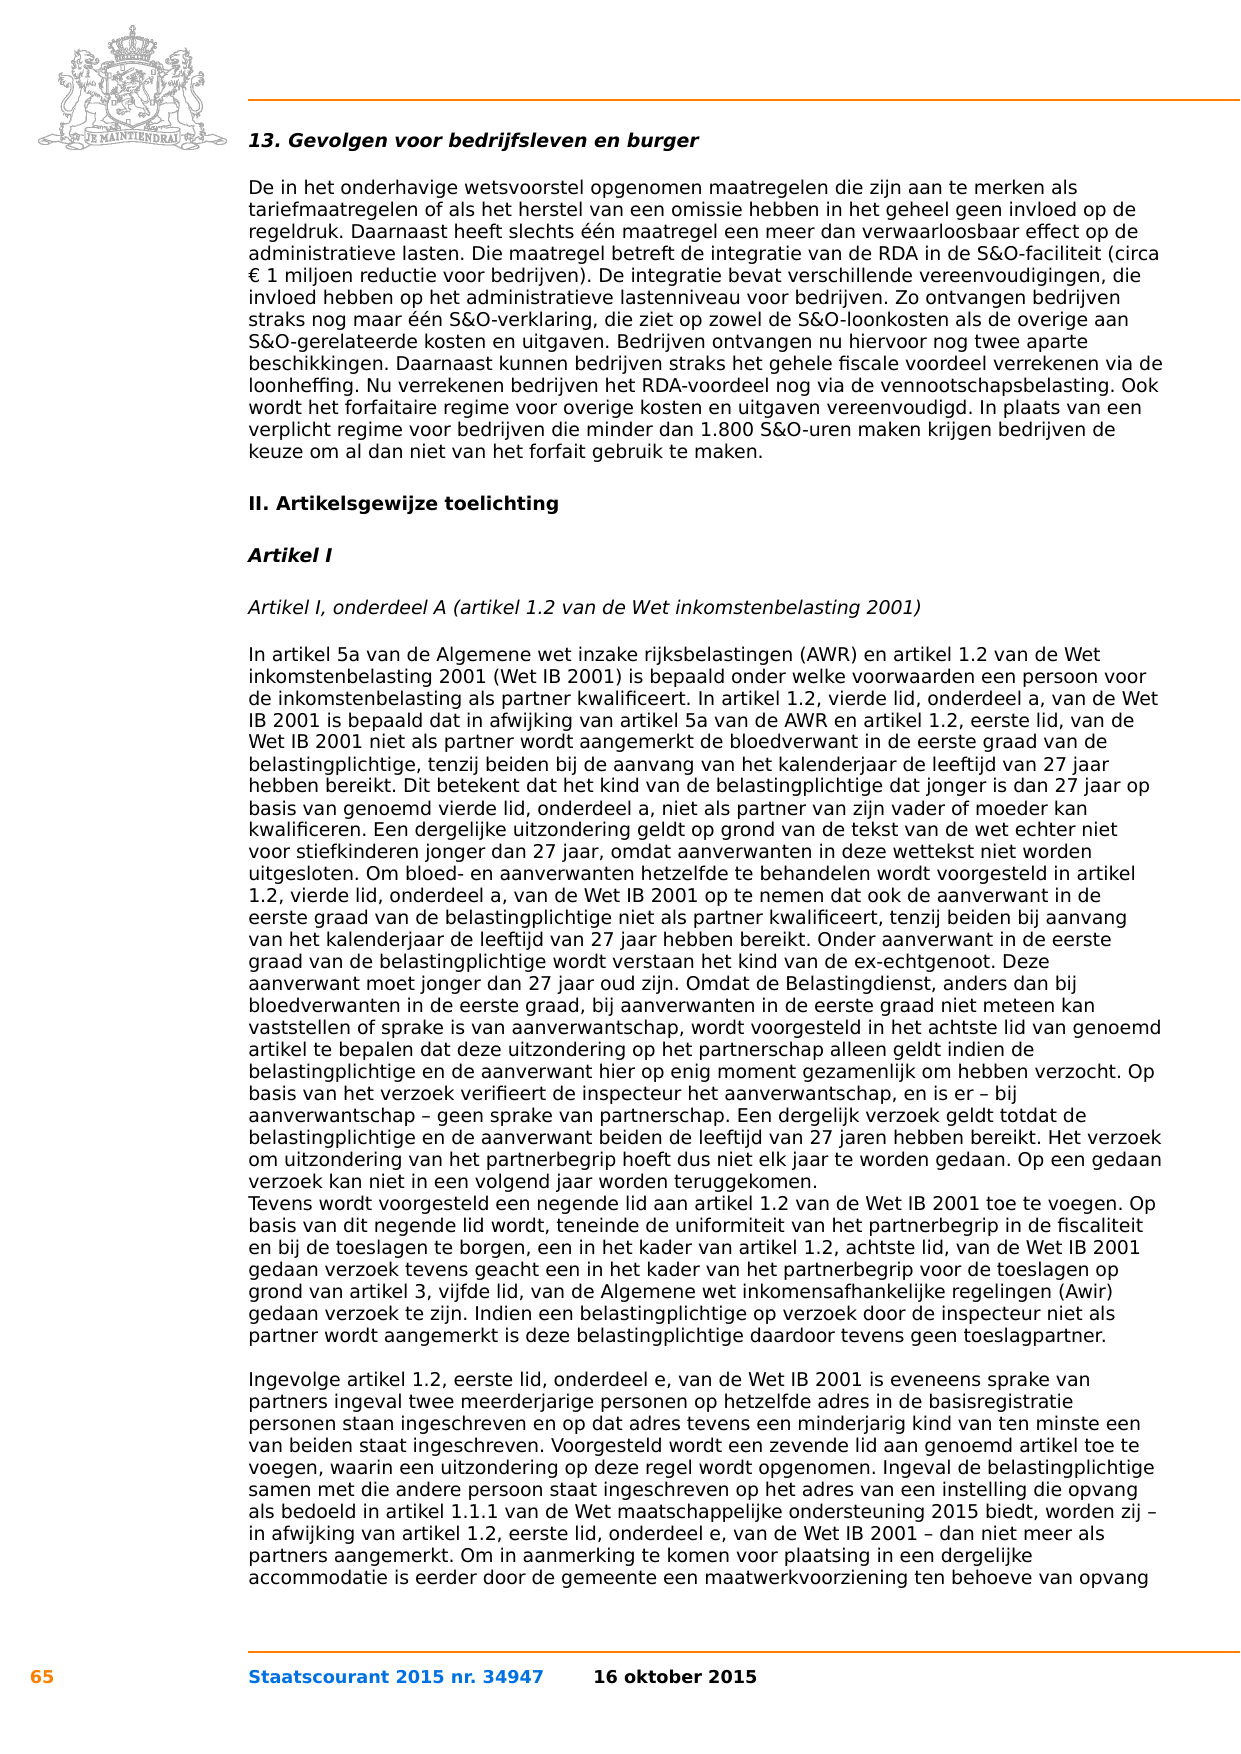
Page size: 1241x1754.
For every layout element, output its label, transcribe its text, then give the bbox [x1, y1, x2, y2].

text Ingevolge artikel 1.2, eerste lid, onderdeel e, van de Wet IB 2001 is eveneens sprake van partners ingeval twee meerderjarige personen op hetzelfde adres in de basisregistratie personen staan ingeschreven en op dat adres tevens een minderjarig kind van ten minste een van beiden staat ingeschreven. Voorgesteld wordt een zevende lid aan genoemd artikel toe te voegen, waarin een uitzondering op deze regel wordt opgenomen. Ingeval de belastingplichtige samen met die andere persoon staat ingeschreven op het adres van een instelling die opvang als bedoeld in artikel 1.1.1 van de Wet maatschappelijke ondersteuning 2015 biedt, worden zij – in afwijking van artikel 1.2, eerste lid, onderdeel e, van de Wet IB 2001 – dan niet meer als partners aangemerkt. Om in aanmerking te komen voor plaatsing in een dergelijke accommodatie is eerder door de gemeente een maatwerkvoorziening ten behoeve van opvang [248, 1369, 1163, 1588]
subtitle II. Artikelsgewijze toelichting [248, 493, 1163, 514]
text Tevens wordt voorgesteld een negende lid aan artikel 1.2 van de Wet IB 2001 toe te voegen. Op basis van dit negende lid wordt, teneinde de uniformiteit van het partnerbegrip in de fiscaliteit en bij de toeslagen te borgen, een in het kader van artikel 1.2, achtste lid, van de Wet IB 2001 gedaan verzoek tevens geacht een in het kader van het partnerbegrip voor de toeslagen op grond van artikel 3, vijfde lid, van de Algemene wet inkomensafhankelijke regelingen (Awir) gedaan verzoek te zijn. Indien een belastingplichtige op verzoek door de inspecteur niet als partner wordt aangemerkt is deze belastingplichtige daardoor tevens geen toeslagpartner. [248, 1193, 1163, 1347]
subtitle 13. Gevolgen voor bedrijfsleven en burger [248, 130, 1163, 152]
subtitle Artikel I [248, 544, 1163, 567]
picture [38, 25, 227, 150]
subtitle Artikel I, onderdeel A (artikel 1.2 van de Wet inkomstenbelasting 2001) [248, 597, 1163, 618]
text De in het onderhavige wetsvoorstel opgenomen maatregelen die zijn aan te merken als tariefmaatregelen of als het herstel van een omissie hebben in het geheel geen invloed op de regeldruk. Daarnaast heeft slechts één maatregel een meer dan verwaarloosbaar effect op de administratieve lasten. Die maatregel betreft de integratie van de RDA in de S&O-faciliteit (circa € 1 miljoen reductie voor bedrijven). De integratie bevat verschillende vereenvoudigingen, die invloed hebben op het administratieve lastenniveau voor bedrijven. Zo ontvangen bedrijven straks nog maar één S&O-verklaring, die ziet op zowel de S&O-loonkosten als de overige aan S&O-gerelateerde kosten en uitgaven. Bedrijven ontvangen nu hiervoor nog twee aparte beschikkingen. Daarnaast kunnen bedrijven straks het gehele fiscale voordeel verrekenen via de loonheffing. Nu verrekenen bedrijven het RDA-voordeel nog via de vennootschapsbelasting. Ook wordt het forfaitaire regime voor overige kosten en uitgaven vereenvoudigd. In plaats van een verplicht regime voor bedrijven die minder dan 1.800 S&O-uren maken krijgen bedrijven de keuze om al dan niet van het forfait gebruik te maken. [248, 177, 1163, 463]
text In artikel 5a van de Algemene wet inzake rijksbelastingen (AWR) en artikel 1.2 van de Wet inkomstenbelasting 2001 (Wet IB 2001) is bepaald onder welke voorwaarden een persoon voor de inkomstenbelasting als partner kwalificeert. In artikel 1.2, vierde lid, onderdeel a, van de Wet IB 2001 is bepaald dat in afwijking van artikel 5a van de AWR en artikel 1.2, eerste lid, van de Wet IB 2001 niet als partner wordt aangemerkt de bloedverwant in de eerste graad van de belastingplichtige, tenzij beiden bij de aanvang van het kalenderjaar de leeftijd van 27 jaar hebben bereikt. Dit betekent dat het kind van de belastingplichtige dat jonger is dan 27 jaar op basis van genoemd vierde lid, onderdeel a, niet als partner van zijn vader of moeder kan kwalificeren. Een dergelijke uitzondering geldt op grond van de tekst van de wet echter niet voor stiefkinderen jonger dan 27 jaar, omdat aanverwanten in deze wettekst niet worden uitgesloten. Om bloed- en aanverwanten hetzelfde te behandelen wordt voorgesteld in artikel 1.2, vierde lid, onderdeel a, van de Wet IB 2001 op te nemen dat ook de aanverwant in de eerste graad van de belastingplichtige niet als partner kwalificeert, tenzij beiden bij aanvang van het kalenderjaar de leeftijd van 27 jaar hebben bereikt. Onder aanverwant in de eerste graad van de belastingplichtige wordt verstaan het kind van de ex-echtgenoot. Deze aanverwant moet jonger dan 27 jaar oud zijn. Omdat de Belastingdienst, anders dan bij bloedverwanten in de eerste graad, bij aanverwanten in de eerste graad niet meteen kan vaststellen of sprake is van aanverwantschap, wordt voorgesteld in het achtste lid van genoemd artikel te bepalen dat deze uitzondering op het partnerschap alleen geldt indien de belastingplichtige en de aanverwant hier op enig moment gezamenlijk om hebben verzocht. Op basis van het verzoek verifieert de inspecteur het aanverwantschap, en is er – bij aanverwantschap – geen sprake van partnerschap. Een dergelijk verzoek geldt totdat de belastingplichtige en de aanverwant beiden de leeftijd van 27 jaren hebben bereikt. Het verzoek om uitzondering van het partnerbegrip hoeft dus niet elk jaar te worden gedaan. Op een gedaan verzoek kan niet in een volgend jaar worden teruggekomen. [248, 643, 1163, 1193]
